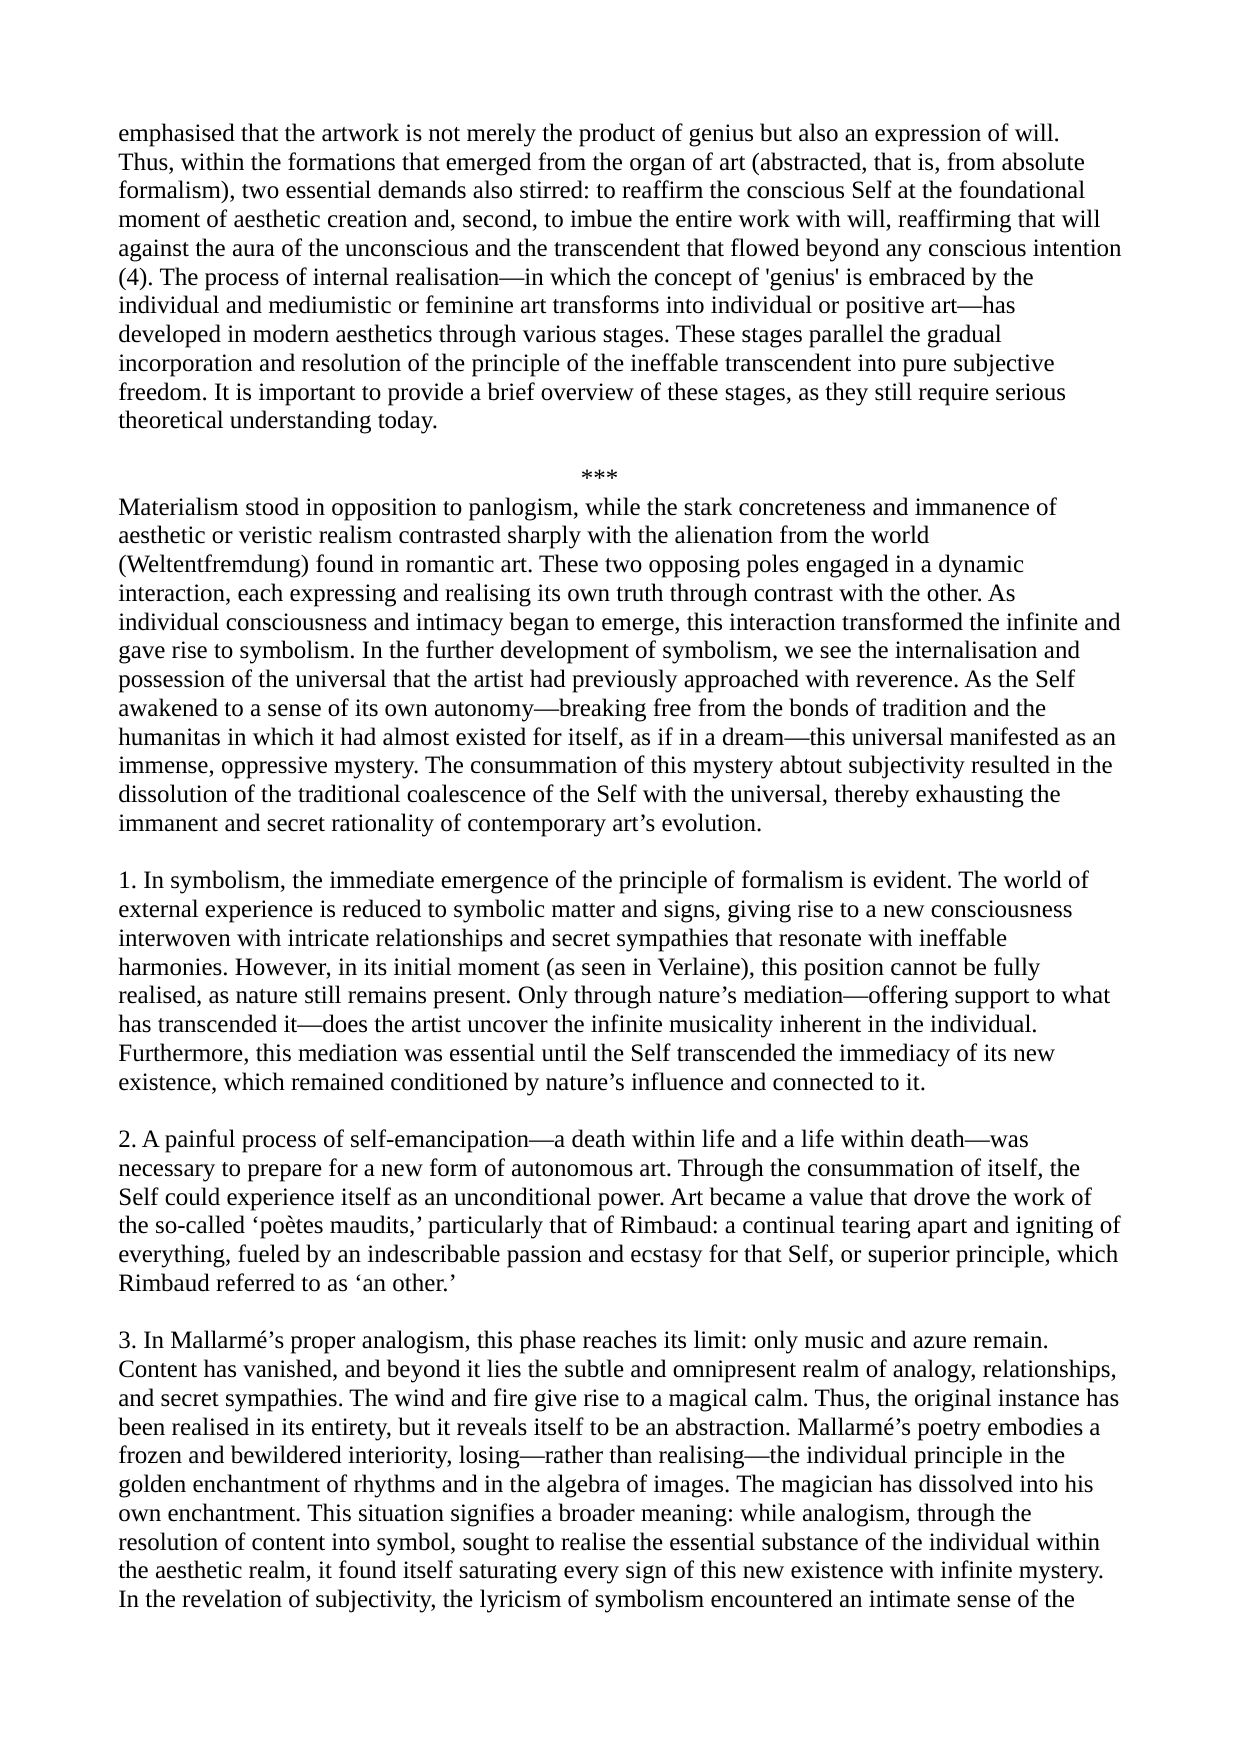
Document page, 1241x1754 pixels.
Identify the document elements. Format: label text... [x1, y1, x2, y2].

text *** [118, 463, 1122, 492]
text Materialism stood in opposition to panlogism, while the stark concreteness and immanence of aesthetic or veristic realism contrasted sharply with the alienation from the world (Weltentfremdung) found in romantic art. These two opposing poles engaged in a dynamic interaction, each expressing and realising its own truth through contrast with the other. As individual consciousness and intimacy began to emerge, this interaction transformed the infinite and gave rise to symbolism. In the further development of symbolism, we see the internalisation and possession of the universal that the artist had previously approached with reverence. As the Self awakened to a sense of its own autonomy—breaking free from the bonds of tradition and the humanitas in which it had almost existed for itself, as if in a dream—this universal manifested as an immense, oppressive mystery. The consummation of this mystery abtout subjectivity resulted in the dissolution of the traditional coalescence of the Self with the universal, thereby exhausting the immanent and secret rationality of contemporary art’s evolution. [118, 492, 1122, 837]
text 3. In Mallarmé’s proper analogism, this phase reaches its limit: only music and azure remain. Content has vanished, and beyond it lies the subtle and omnipresent realm of analogy, relationships, and secret sympathies. The wind and fire give rise to a magical calm. Thus, the original instance has been realised in its entirety, but it reveals itself to be an abstraction. Mallarmé’s poetry embodies a frozen and bewildered interiority, losing—rather than realising—the individual principle in the golden enchantment of rhythms and in the algebra of images. The magician has dissolved into his own enchantment. This situation signifies a broader meaning: while analogism, through the resolution of content into symbol, sought to realise the essential substance of the individual within the aesthetic realm, it found itself saturating every sign of this new existence with infinite mystery. In the revelation of subjectivity, the lyricism of symbolism encountered an intimate sense of the [118, 1326, 1122, 1613]
text 1. In symbolism, the immediate emergence of the principle of formalism is evident. The world of external experience is reduced to symbolic matter and signs, giving rise to a new consciousness interwoven with intricate relationships and secret sympathies that resonate with ineffable harmonies. However, in its initial moment (as seen in Verlaine), this position cannot be fully realised, as nature still remains present. Only through nature’s mediation—offering support to what has transcended it—does the artist uncover the infinite musicality inherent in the individual. Furthermore, this mediation was essential until the Self transcended the immediacy of its new existence, which remained conditioned by nature’s influence and connected to it. [118, 866, 1122, 1096]
text 2. A painful process of self-emancipation—a death within life and a life within death—was necessary to prepare for a new form of autonomous art. Through the consummation of itself, the Self could experience itself as an unconditional power. Art became a value that drove the work of the so-called ‘poètes maudits,’ particularly that of Rimbaud: a continual tearing apart and igniting of everything, fueled by an indescribable passion and ecstasy for that Self, or superior principle, which Rimbaud referred to as ‘an other.’ [118, 1124, 1122, 1297]
text emphasised that the artwork is not merely the product of genius but also an expression of will. Thus, within the formations that emerged from the organ of art (abstracted, that is, from absolute formalism), two essential demands also stirred: to reaffirm the conscious Self at the foundational moment of aesthetic creation and, second, to imbue the entire work with will, reaffirming that will against the aura of the unconscious and the transcendent that flowed beyond any conscious intention (4). The process of internal realisation—in which the concept of 'genius' is embraced by the individual and mediumistic or feminine art transforms into individual or positive art—has developed in modern aesthetics through various stages. These stages parallel the gradual incorporation and resolution of the principle of the ineffable transcendent into pure subjective freedom. It is important to provide a brief overview of these stages, as they still require serious theoretical understanding today. [118, 118, 1122, 434]
